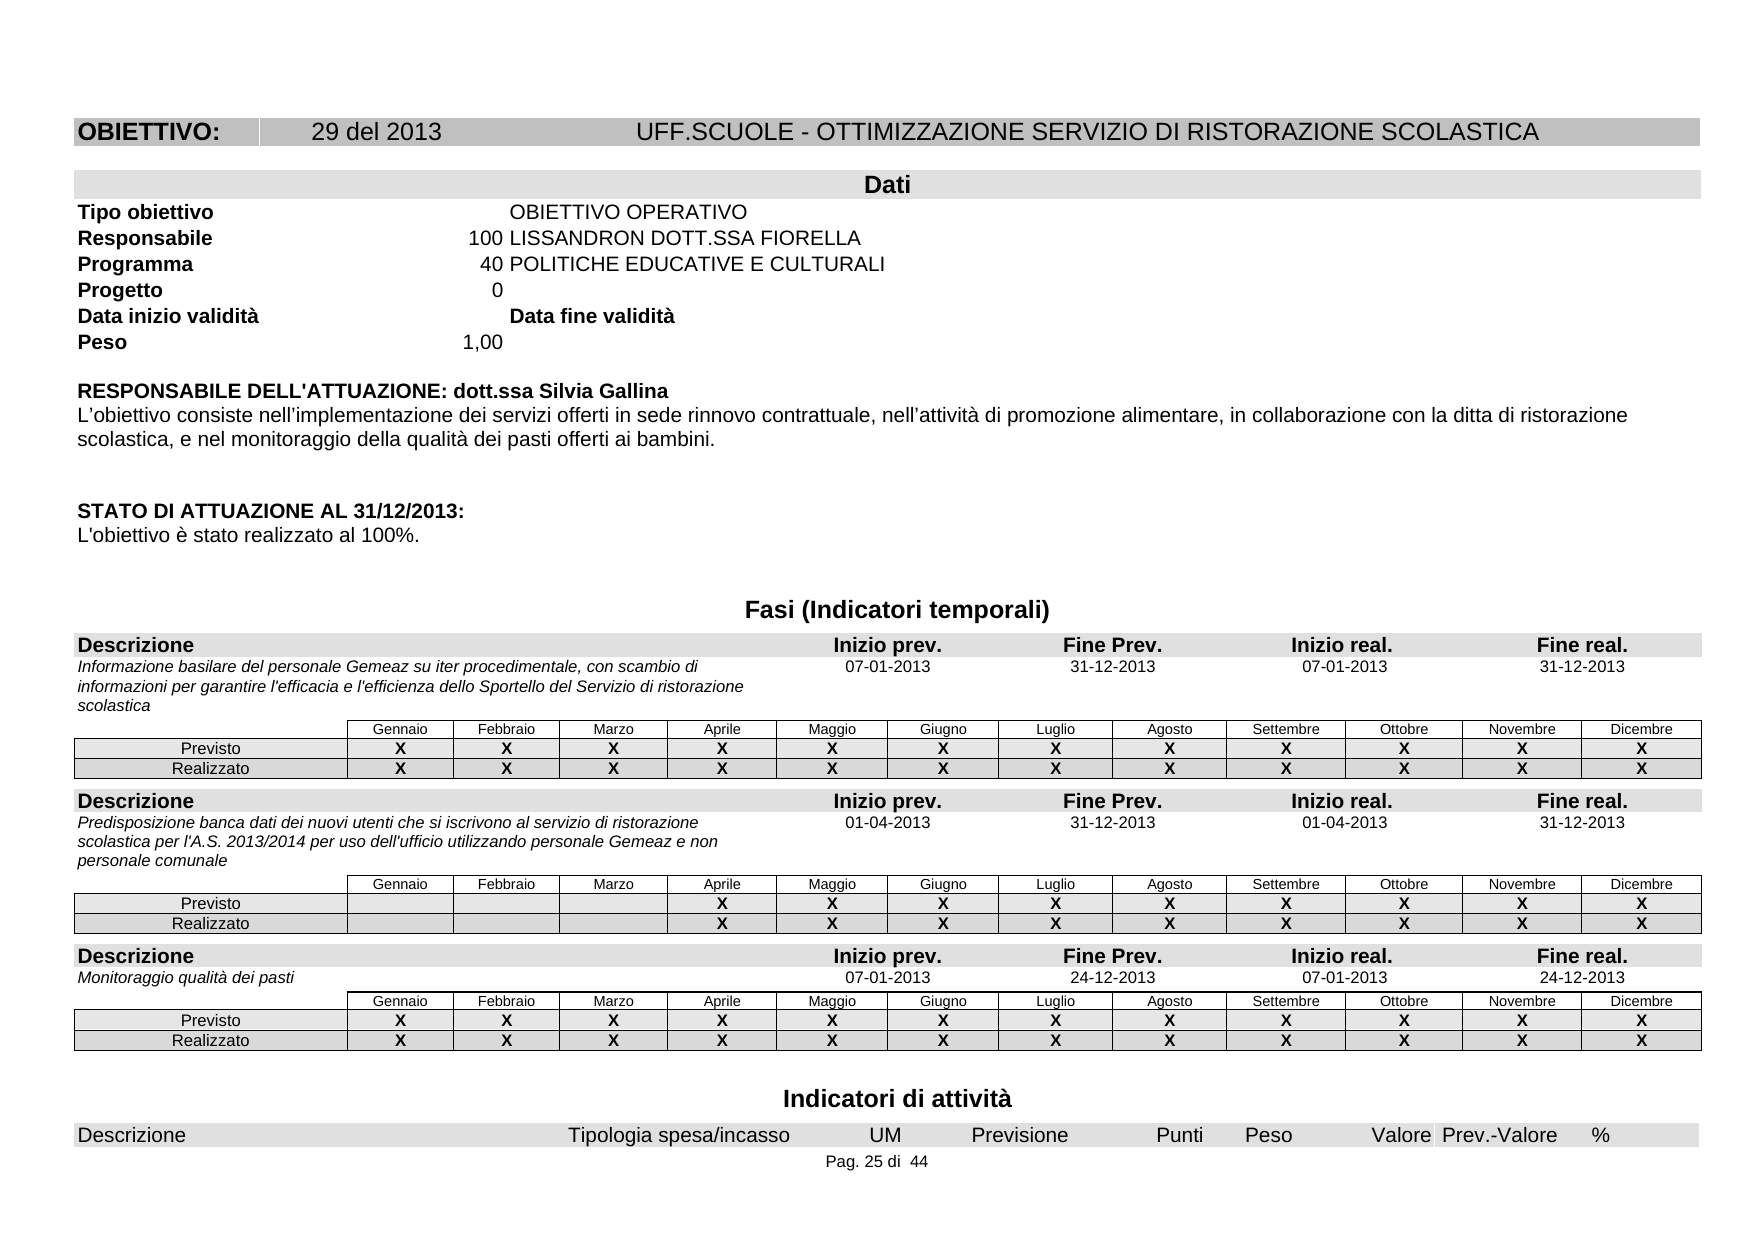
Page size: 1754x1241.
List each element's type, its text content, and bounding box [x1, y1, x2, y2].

table_cell X [999, 739, 1112, 758]
table_cell POLITICHE EDUCATIVE E CULTURALI [506, 251, 1701, 277]
table_header Descrizione [74, 789, 777, 812]
table_cell 07-01-2013 [777, 657, 999, 715]
table_cell [454, 894, 559, 913]
table_cell [348, 914, 453, 933]
table_cell 07-01-2013 [1227, 657, 1463, 715]
table_cell X [888, 739, 998, 758]
table_header Maggio [777, 876, 887, 892]
table_header Agosto [1113, 876, 1226, 892]
table_header Fine real. [1463, 944, 1702, 967]
table_cell X [1113, 1031, 1226, 1050]
table_header % [1561, 1123, 1641, 1147]
table_cell Peso [74, 329, 329, 355]
table_header Luglio [999, 993, 1112, 1009]
table_cell X [560, 739, 667, 758]
table_cell [506, 329, 680, 355]
table_cell Progetto [74, 277, 324, 303]
table_cell X [888, 914, 998, 933]
table_cell [680, 303, 1701, 329]
table_cell Data fine validità [506, 303, 680, 329]
table_header RESPONSABILE DELL'ATTUAZIONE: dott.ssa Silvia Gallina L’obiettivo consiste nell’implementazione dei servizi offerti in sede rinnovo contrattuale, nell’attività di promozione alimentare, in collaborazione con la ditta di ristorazione scolastica, e nel monitoraggio della qualità dei pasti offerti ai bambini. STATO DI ATTUAZIONE AL 31/12/2013: L'obiettivo è stato realizzato al 100%. [74, 379, 1702, 571]
table_header Valore [1296, 1123, 1434, 1147]
table_header Marzo [560, 876, 667, 892]
text Fasi (Indicatori temporali) [71, 595, 1724, 624]
table_header Giugno [888, 993, 998, 1009]
table_cell Informazione basilare del personale Gemeaz su iter procedimentale, con scambio di informazioni per garantire l'efficacia e l'efficienza dello Sportello del Servizio di ristorazione scolastica [74, 657, 777, 715]
table_header Inizio prev. [777, 789, 999, 812]
table_header Marzo [560, 993, 667, 1009]
table_cell X [777, 1010, 887, 1029]
table_header Fine Prev. [999, 944, 1227, 967]
table_cell 1,00 [329, 329, 506, 355]
table_cell X [1463, 759, 1581, 778]
table_cell X [668, 739, 776, 758]
table_header Dicembre [1582, 876, 1701, 892]
table_cell X [668, 894, 776, 913]
table_cell [680, 329, 1701, 355]
table_cell X [1113, 759, 1226, 778]
table_cell Previsto [75, 894, 347, 913]
table_cell X [668, 914, 776, 933]
table_cell [560, 894, 667, 913]
table_cell Previsto [75, 739, 347, 758]
table_cell X [1346, 1010, 1462, 1029]
table_header Fine Prev. [999, 789, 1227, 812]
text Indicatori di attività [71, 1084, 1724, 1113]
table_header Previsione [930, 1123, 1072, 1147]
table_cell 07-01-2013 [777, 968, 999, 987]
table_cell Programma [74, 251, 324, 277]
table_header [74, 991, 347, 1009]
table_cell X [560, 1010, 667, 1029]
table_header Fine real. [1463, 633, 1702, 657]
table_cell Realizzato [75, 759, 347, 778]
table_header Aprile [668, 993, 776, 1009]
table_header Novembre [1463, 721, 1581, 737]
table_header Dati [74, 170, 1701, 199]
table_header Marzo [560, 721, 667, 737]
table_header Novembre [1463, 876, 1581, 892]
table_header Punti [1072, 1123, 1212, 1147]
table_header Inizio real. [1227, 789, 1463, 812]
table_cell X [1463, 1010, 1581, 1029]
table_header Gennaio [348, 993, 453, 1009]
table_cell X [888, 1031, 998, 1050]
table_cell [329, 199, 506, 225]
table_cell X [1463, 894, 1581, 913]
table_cell X [999, 894, 1112, 913]
table_cell X [1227, 739, 1345, 758]
table_header UFF.SCUOLE - OTTIMIZZAZIONE SERVIZIO DI RISTORAZIONE SCOLASTICA [633, 118, 1700, 146]
table_header Giugno [888, 721, 998, 737]
table_header UM [840, 1123, 930, 1147]
table_cell Responsabile [74, 225, 324, 251]
table_header Luglio [999, 721, 1112, 737]
table_cell LISSANDRON DOTT.SSA FIORELLA [506, 225, 1701, 251]
table_cell X [1582, 1010, 1701, 1029]
table_cell X [1227, 759, 1345, 778]
table_header Aprile [668, 721, 776, 737]
table_cell [329, 303, 506, 329]
table_cell 31-12-2013 [1463, 657, 1702, 715]
table_cell X [777, 1031, 887, 1050]
table_header Agosto [1113, 993, 1226, 1009]
table_header Dicembre [1582, 721, 1701, 737]
table_cell Realizzato [75, 1031, 347, 1050]
table_cell 31-12-2013 [999, 657, 1227, 715]
table_header Febbraio [454, 876, 559, 892]
table_cell X [454, 739, 559, 758]
table_header Maggio [777, 721, 887, 737]
table_cell X [888, 759, 998, 778]
table_cell X [1582, 894, 1701, 913]
table_cell X [1227, 1010, 1345, 1029]
table_header Descrizione [74, 633, 777, 657]
table_header 29 del 2013 [260, 118, 633, 146]
table_header Settembre [1227, 721, 1345, 737]
table_header Descrizione [74, 1123, 565, 1147]
table_cell Realizzato [75, 914, 347, 933]
table_cell Previsto [75, 1010, 347, 1029]
table_header Ottobre [1346, 993, 1462, 1009]
table_cell X [1346, 1031, 1462, 1050]
table_cell X [777, 894, 887, 913]
table_cell [1193, 199, 1701, 225]
table_cell X [560, 1031, 667, 1050]
table_cell X [999, 1031, 1112, 1050]
table_header Inizio real. [1227, 944, 1463, 967]
table_cell X [1227, 1031, 1345, 1050]
table_header Aprile [668, 876, 776, 892]
table_cell X [1227, 914, 1345, 933]
table_cell X [454, 1010, 559, 1029]
table_cell 31-12-2013 [1463, 813, 1702, 870]
table_cell Tipo obiettivo [74, 199, 329, 225]
table_cell X [777, 739, 887, 758]
table_header Novembre [1463, 993, 1581, 1009]
table_header Maggio [777, 993, 887, 1009]
table_cell X [888, 894, 998, 913]
table_cell 0 [324, 277, 506, 303]
table_header Ottobre [1346, 876, 1462, 892]
table_header OBIETTIVO: [74, 118, 259, 146]
table_cell X [1113, 914, 1226, 933]
table_header Gennaio [348, 876, 453, 892]
table_header [74, 875, 347, 892]
table_cell X [1113, 1010, 1226, 1029]
table_cell X [777, 914, 887, 933]
table_cell X [454, 759, 559, 778]
table_cell [454, 914, 559, 933]
table_cell X [777, 759, 887, 778]
table_header Settembre [1227, 876, 1345, 892]
table_header Descrizione [74, 944, 777, 967]
table_cell X [888, 1010, 998, 1029]
table_cell X [348, 759, 453, 778]
table_cell 24-12-2013 [999, 968, 1227, 987]
table_cell 01-04-2013 [777, 813, 999, 870]
table_cell X [348, 739, 453, 758]
table_cell X [999, 1010, 1112, 1029]
table_cell X [1113, 894, 1226, 913]
table_cell X [348, 1031, 453, 1050]
table_cell X [1346, 894, 1462, 913]
table_cell 24-12-2013 [1463, 968, 1702, 987]
table_header Settembre [1227, 993, 1345, 1009]
table_header Tipologia spesa/incasso [565, 1123, 840, 1147]
table_cell X [454, 1031, 559, 1050]
table_header Ottobre [1346, 721, 1462, 737]
table_cell X [560, 759, 667, 778]
table_header [1641, 1123, 1699, 1147]
table_header Fine Prev. [999, 633, 1227, 657]
table_cell X [1463, 1031, 1581, 1050]
table_cell [348, 894, 453, 913]
table_header Febbraio [454, 993, 559, 1009]
table_cell X [999, 759, 1112, 778]
table_cell 40 [324, 251, 506, 277]
table_cell 07-01-2013 [1227, 968, 1463, 987]
table_cell Monitoraggio qualità dei pasti [74, 968, 777, 987]
table_header Dicembre [1582, 993, 1701, 1009]
table_header Inizio prev. [777, 633, 999, 657]
table_cell X [348, 1010, 453, 1029]
table_cell X [668, 759, 776, 778]
table_header Febbraio [454, 721, 559, 737]
table_cell 100 [324, 225, 506, 251]
table_header Luglio [999, 876, 1112, 892]
table_cell X [1346, 759, 1462, 778]
table_header [74, 720, 347, 737]
table_cell X [1346, 914, 1462, 933]
table_cell X [1582, 759, 1701, 778]
table_cell X [668, 1031, 776, 1050]
table_cell X [1227, 894, 1345, 913]
table_cell 31-12-2013 [999, 813, 1227, 870]
table_cell X [1582, 1031, 1701, 1050]
table_cell Predisposizione banca dati dei nuovi utenti che si iscrivono al servizio di ristorazione scolastica per l'A.S. 2013/2014 per uso dell'ufficio utilizzando personale Gemeaz e non personale comunale [74, 813, 777, 870]
table_cell X [1346, 739, 1462, 758]
table_cell X [1463, 739, 1581, 758]
table_cell X [668, 1010, 776, 1029]
table_cell 01-04-2013 [1227, 813, 1463, 870]
table_cell X [999, 914, 1112, 933]
table_header Fine real. [1463, 789, 1702, 812]
table_header Agosto [1113, 721, 1226, 737]
table_header Prev.-Valore [1435, 1123, 1561, 1147]
table_cell X [1582, 914, 1701, 933]
table_header Giugno [888, 876, 998, 892]
table_header Peso [1212, 1123, 1296, 1147]
table_cell X [1113, 739, 1226, 758]
table_cell [560, 914, 667, 933]
table_cell Data inizio validità [74, 303, 329, 329]
table_header Inizio prev. [777, 944, 999, 967]
table_header Inizio real. [1227, 633, 1463, 657]
table_cell OBIETTIVO OPERATIVO [506, 199, 1193, 225]
table_header Gennaio [348, 721, 453, 737]
table_cell X [1582, 739, 1701, 758]
table_cell [506, 277, 1701, 303]
table_cell X [1463, 914, 1581, 933]
